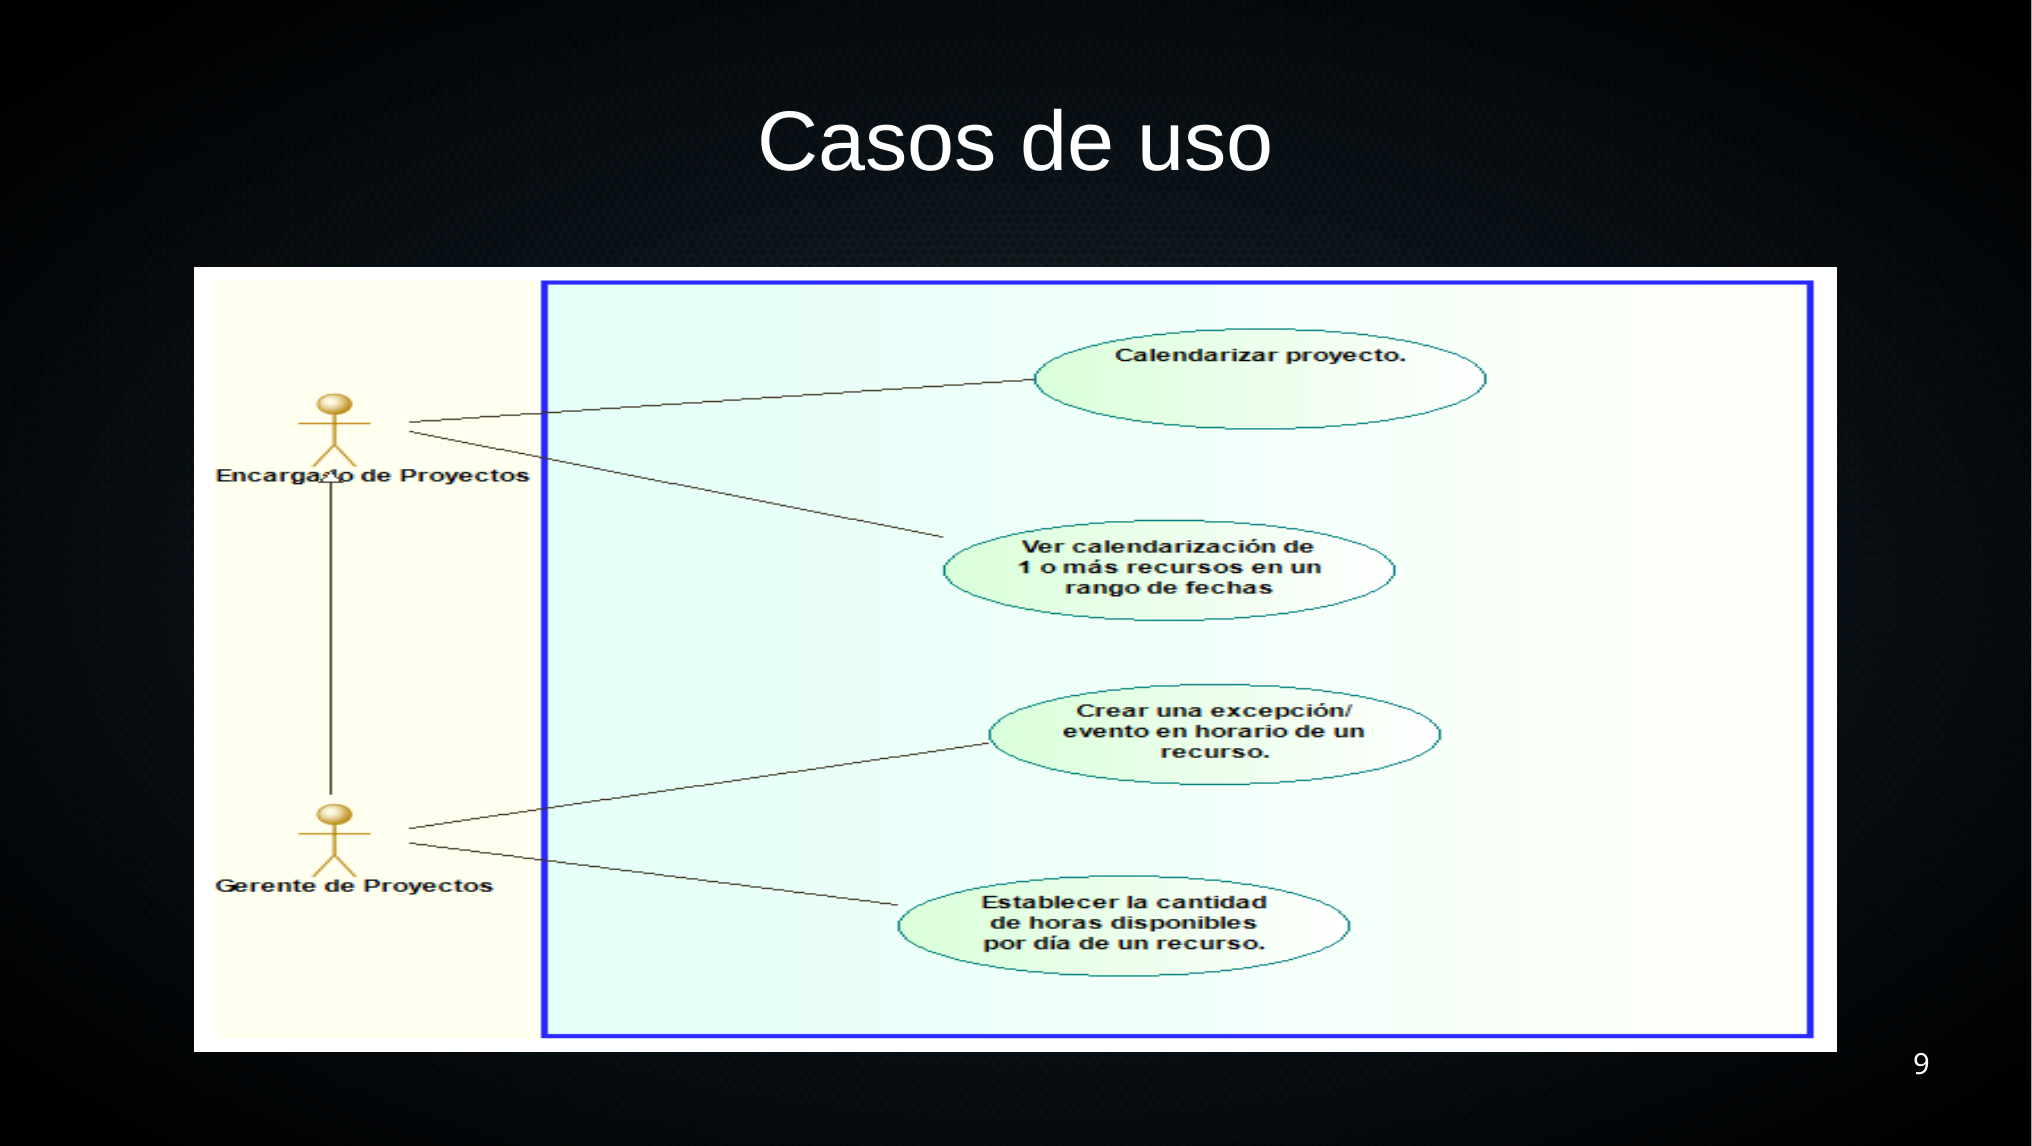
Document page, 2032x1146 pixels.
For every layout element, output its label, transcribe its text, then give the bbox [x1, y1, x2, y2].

picture [0, 0, 2032, 1146]
title Casos de uso [101, 45, 1930, 237]
